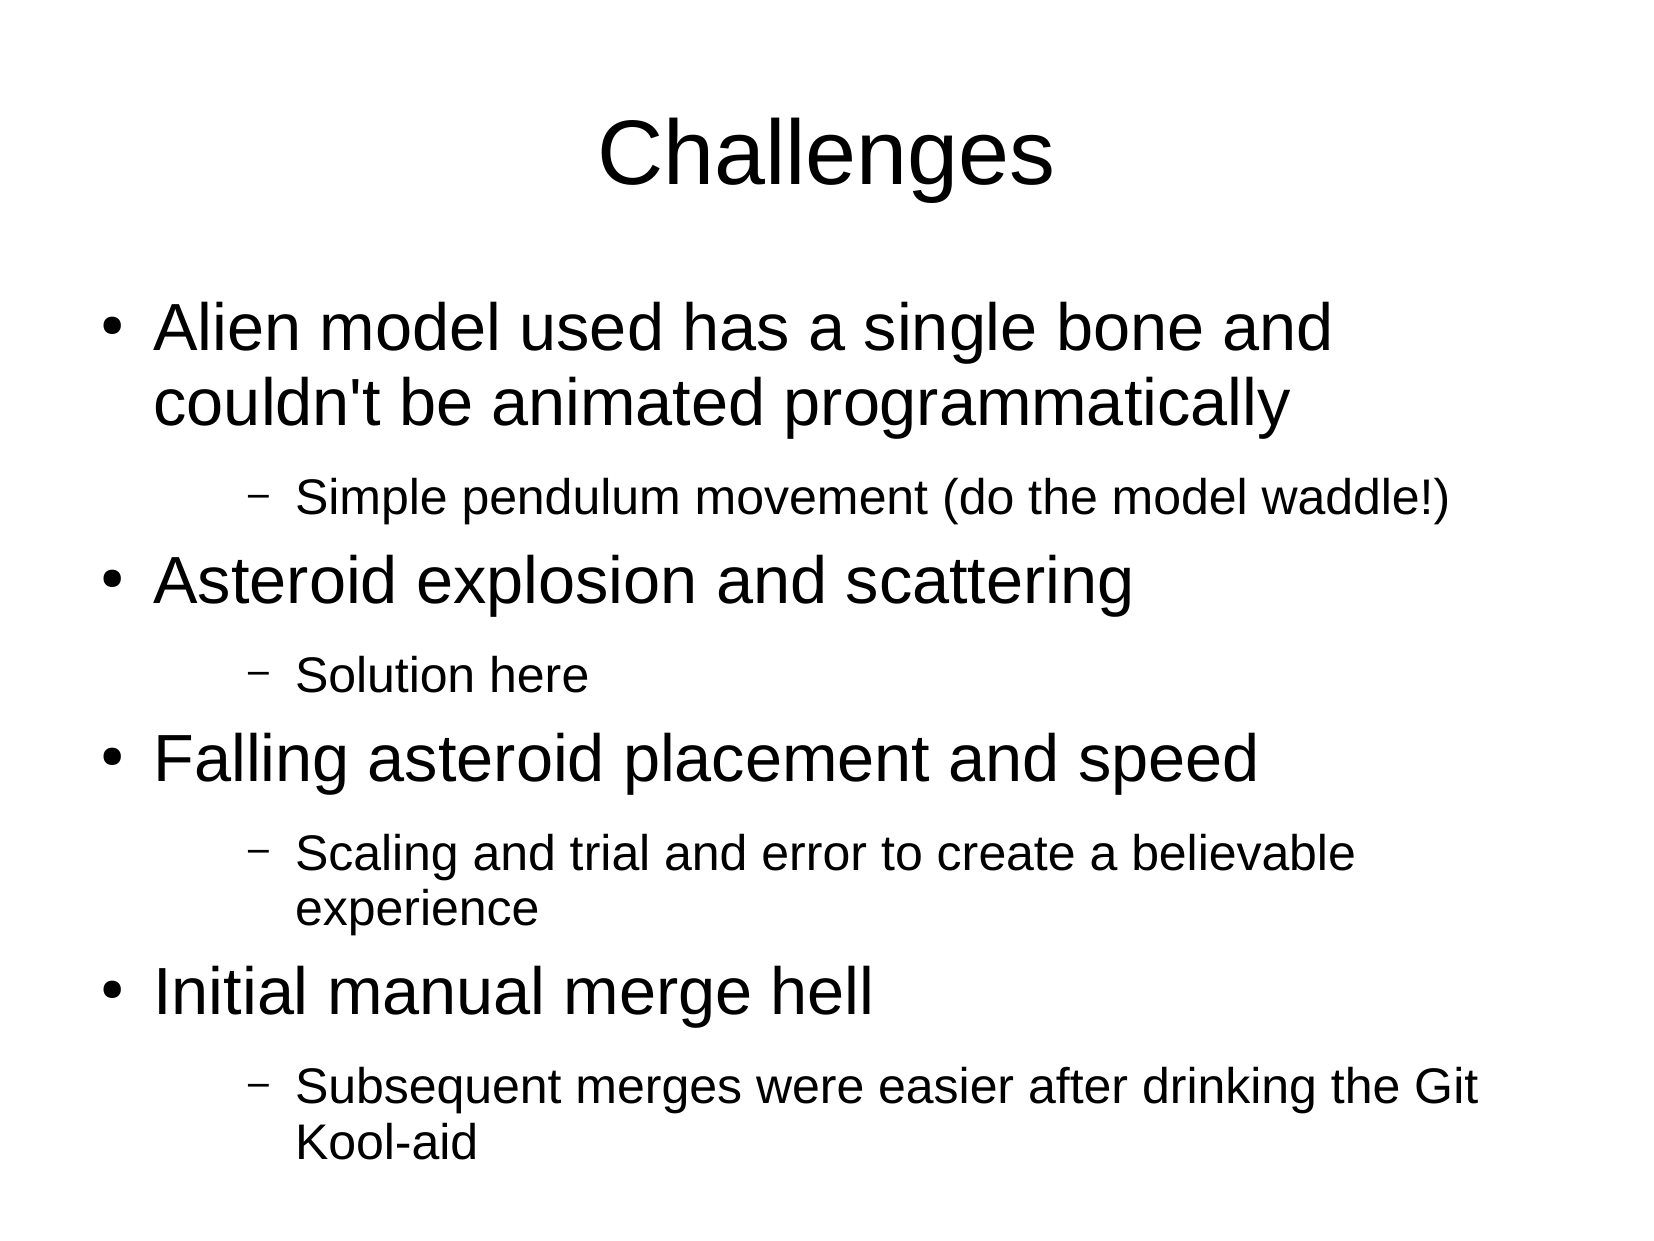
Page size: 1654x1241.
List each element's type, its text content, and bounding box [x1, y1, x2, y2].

title Challenges [82, 49, 1571, 257]
list Alien model used has a single bone and couldn't be animated programmatically Simple pendulum movement (do the model waddle!) Asteroid explosion and scattering Solution here Falling asteroid placement and speed Scaling and trial and error to create a believable experience Initial manual merge hell Subsequent merges were easier after drinking the Git Kool-aid [82, 290, 1571, 1170]
